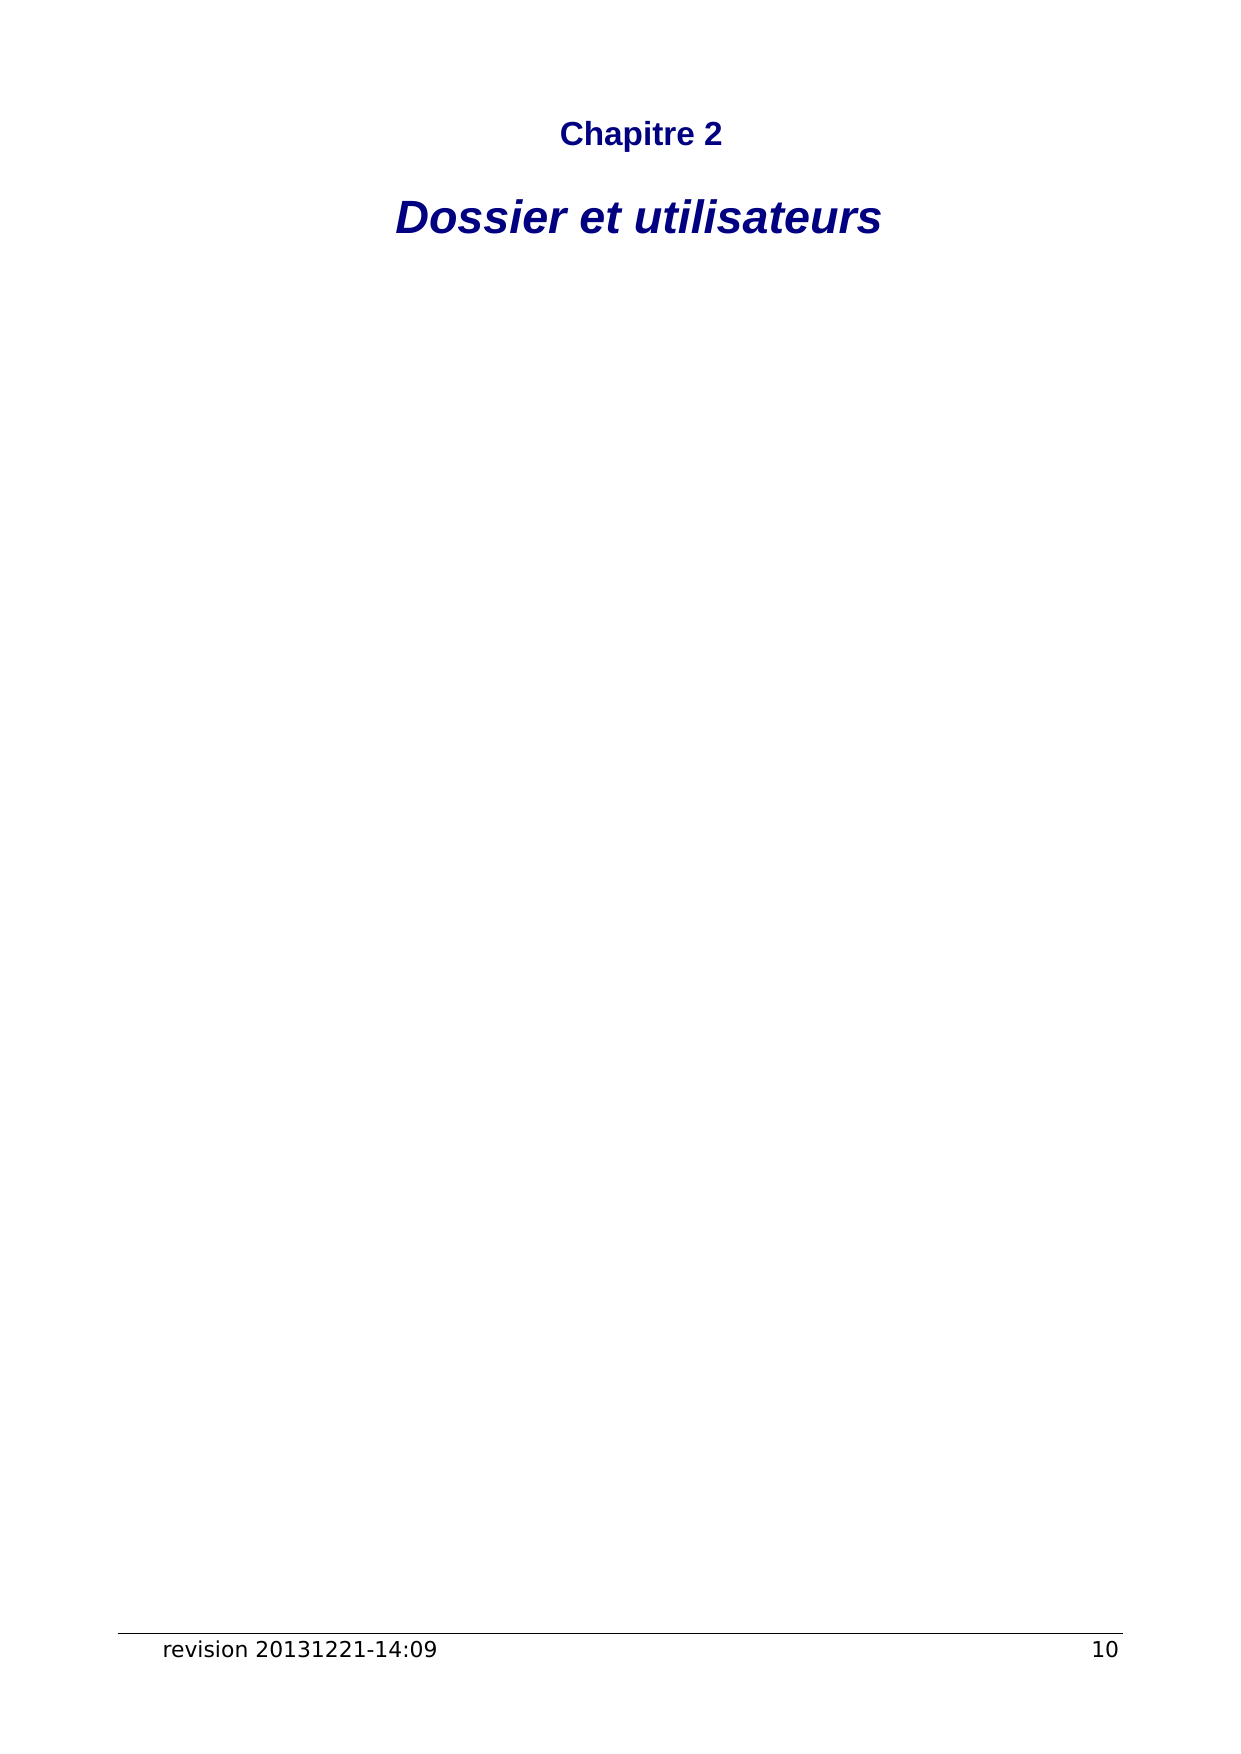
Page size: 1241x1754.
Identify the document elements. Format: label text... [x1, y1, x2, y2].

subtitle Chapitre 2 [159, 113, 1123, 152]
subtitle Dossier et utilisateurs [159, 189, 1123, 243]
